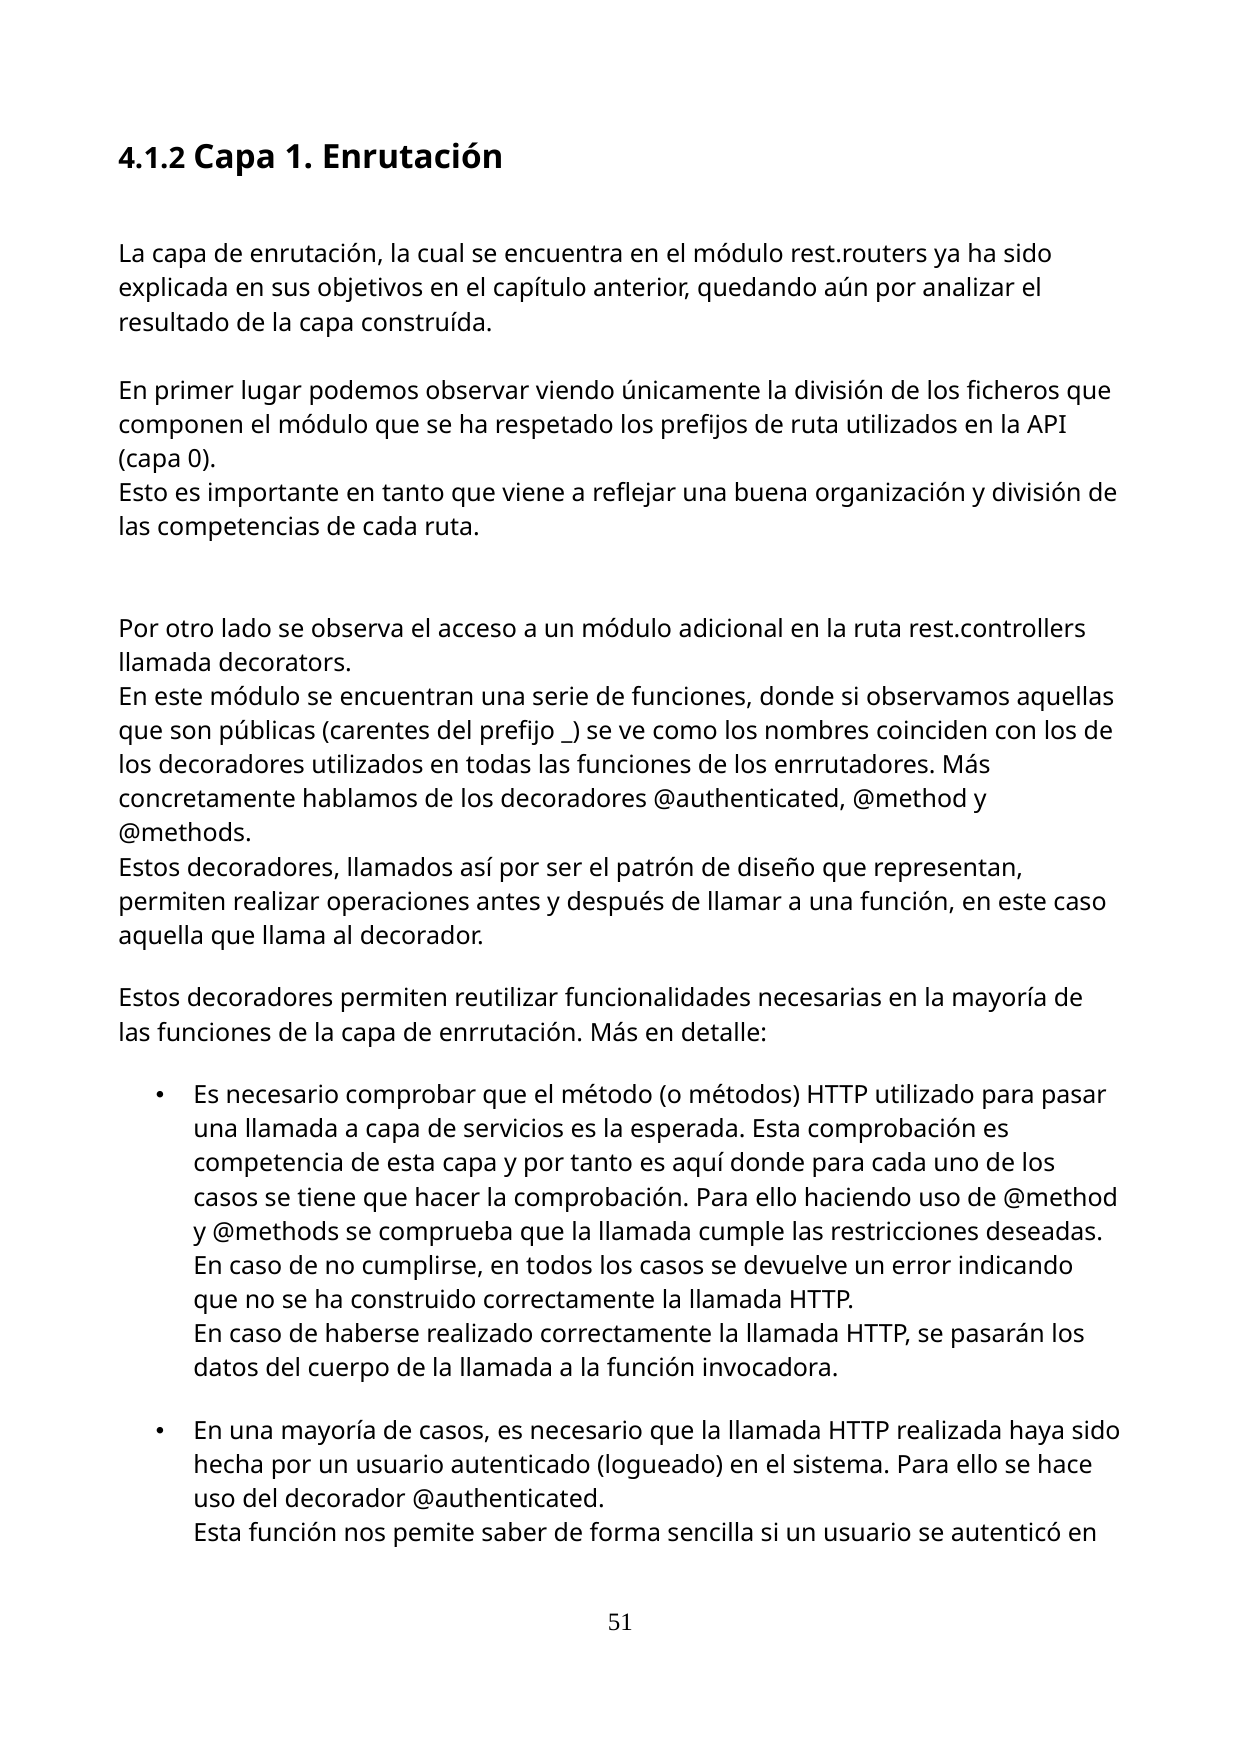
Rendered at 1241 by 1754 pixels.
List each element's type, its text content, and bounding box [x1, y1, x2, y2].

text Por otro lado se observa el acceso a un módulo adicional en la ruta rest.controllers llamada decorators. En este módulo se encuentran una serie de funciones, donde si observamos aquellas que son públicas (carentes del prefijo _) se ve como los nombres coinciden con los de los decoradores utilizados en todas las funciones de los enrrutadores. Más concretamente hablamos de los decoradores @authenticated, @method y @methods. Estos decoradores, llamados así por ser el patrón de diseño que representan, permiten realizar operaciones antes y después de llamar a una función, en este caso aquella que llama al decorador. [118, 577, 1122, 980]
list Es necesario comprobar que el método (o métodos) HTTP utilizado para pasar una llamada a capa de servicios es la esperada. Esta comprobación es competencia de esta capa y por tanto es aquí donde para cada uno de los casos se tiene que hacer la comprobación. Para ello haciendo uso de @method y @methods se comprueba que la llamada cumple las restricciones deseadas. En caso de no cumplirse, en todos los casos se devuelve un error indicando que no se ha construido correctamente la llamada HTTP. En caso de haberse realizado correctamente la llamada HTTP, se pasarán los datos del cuerpo de la llamada a la función invocadora. [156, 1077, 1122, 1412]
text En primer lugar podemos observar viendo únicamente la división de los ficheros que componen el módulo que se ha respetado los prefijos de ruta utilizados en la API (capa 0). Esto es importante en tanto que viene a reflejar una buena organización y división de las competencias de cada ruta. [118, 372, 1122, 577]
text La capa de enrutación, la cual se encuentra en el módulo rest.routers ya ha sido explicada en sus objetivos en el capítulo anterior, quedando aún por analizar el resultado de la capa construída. [118, 236, 1122, 338]
list En una mayoría de casos, es necesario que la llamada HTTP realizada haya sido hecha por un usuario autenticado (logueado) en el sistema. Para ello se hace uso del decorador @authenticated. Esta función nos pemite saber de forma sencilla si un usuario se autenticó en [156, 1412, 1122, 1548]
subtitle Capa 1. Enrutación [118, 133, 1122, 178]
text Estos decoradores permiten reutilizar funcionalidades necesarias en la mayoría de las funciones de la capa de enrrutación. Más en detalle: [118, 980, 1122, 1077]
